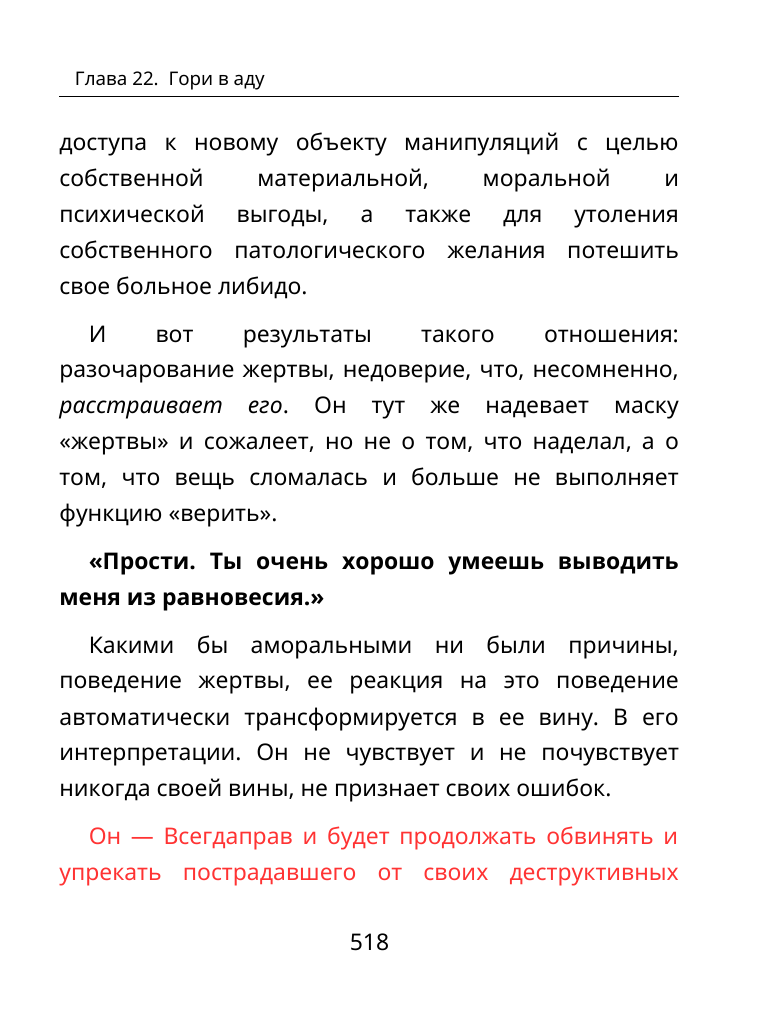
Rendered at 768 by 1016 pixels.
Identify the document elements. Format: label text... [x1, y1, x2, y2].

text Он — Всегдаправ и будет продолжать обвинять и упрекать пострадавшего от своих деструктивных [59, 820, 679, 887]
text «Прости. Ты очень хорошо умеешь выводить меня из равновесия.» [59, 545, 679, 612]
text доступа к новому объекту манипуляций с целью собственной материальной, моральной и психической выгоды, а также для утоления собственного патологического желания потешить свое больное либидо. [59, 126, 679, 301]
text И вот результаты такого отношения: разочарование жертвы, недоверие, что, несомненно, расстраивает его. Он тут же надевает маску «жертвы» и сожалеет, но не о том, что наделал, а о том, что вещь сломалась и больше не выполняет функцию «верить». [59, 317, 679, 528]
text Какими бы аморальными ни были причины, поведение жертвы, ее реакция на это поведение автоматически трансформируется в ее вину. В его интерпретации. Он не чувствует и не почувствует никогда своей вины, не признает своих ошибок. [59, 628, 679, 803]
